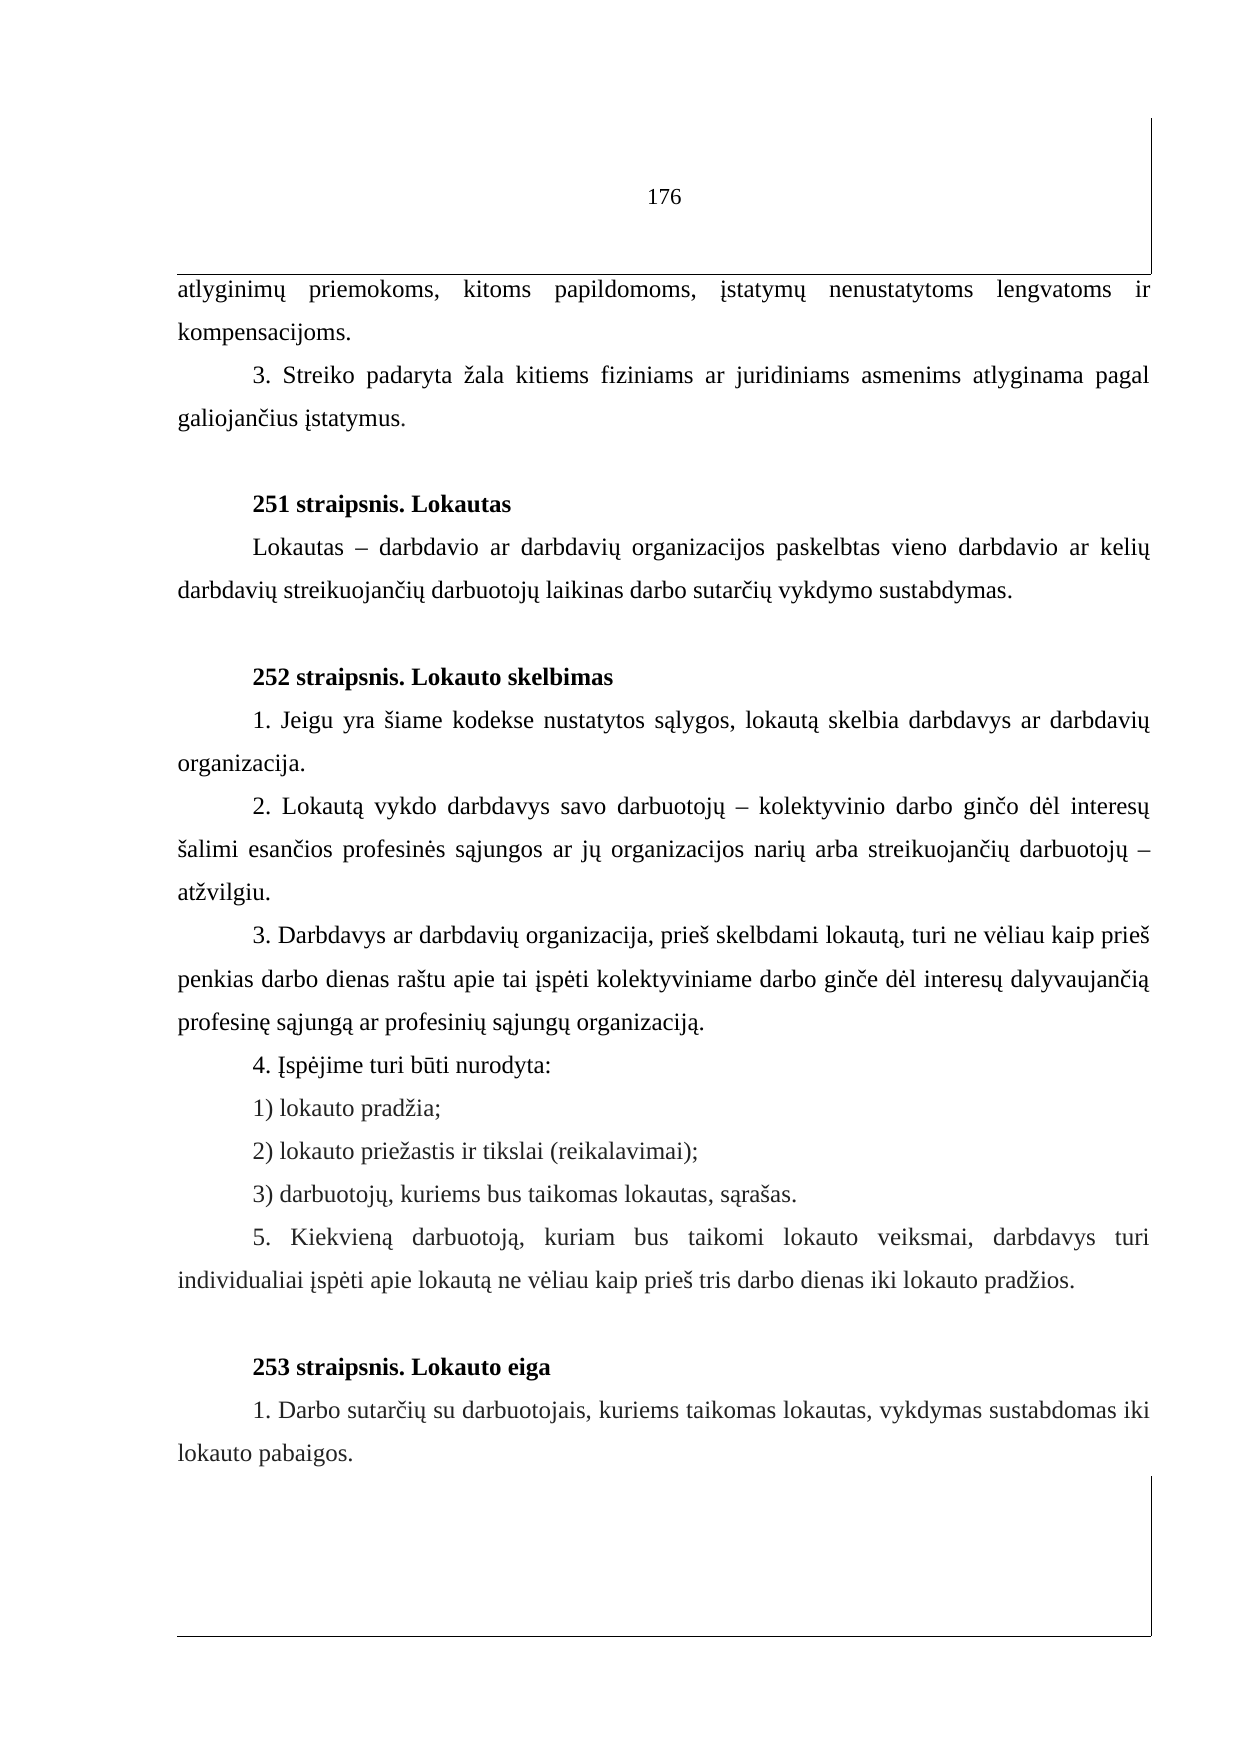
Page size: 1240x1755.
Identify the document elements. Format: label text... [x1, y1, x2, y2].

text Lokautas – darbdavio ar darbdavių organizacijos paskelbtas vieno darbdavio ar kelių darbdavių streikuojančių darbuotojų laikinas darbo sutarčių vykdymo sustabdymas. [177, 532, 1151, 604]
text 252 straipsnis. Lokauto skelbimas [177, 662, 1151, 691]
text 3. Darbdavys ar darbdavių organizacija, prieš skelbdami lokautą, turi ne vėliau kaip prieš penkias darbo dienas raštu apie tai įspėti kolektyviniame darbo ginče dėl interesų dalyvaujančią profesinę sąjungą ar profesinių sąjungų organizaciją. [177, 921, 1151, 1036]
text 251 straipsnis. Lokautas [177, 489, 1151, 518]
text 2) lokauto priežastis ir tikslai (reikalavimai); [177, 1136, 1151, 1165]
text 1. Darbo sutarčių su darbuotojais, kuriems taikomas lokautas, vykdymas sustabdomas iki lokauto pabaigos. [177, 1395, 1151, 1467]
text 3. Streiko padaryta žala kitiems fiziniams ar juridiniams asmenims atlyginama pagal galiojančius įstatymus. [177, 360, 1151, 432]
text 3) darbuotojų, kuriems bus taikomas lokautas, sąrašas. [177, 1179, 1151, 1208]
text 1) lokauto pradžia; [177, 1093, 1151, 1122]
text 1. Jeigu yra šiame kodekse nustatytos sąlygos, lokautą skelbia darbdavys ar darbdavių organizacija. [177, 705, 1151, 777]
text atlyginimų priemokoms, kitoms papildomoms, įstatymų nenustatytoms lengvatoms ir kompensacijoms. [177, 274, 1151, 346]
text 253 straipsnis. Lokauto eiga [177, 1352, 1151, 1381]
text 5. Kiekvieną darbuotoją, kuriam bus taikomi lokauto veiksmai, darbdavys turi individualiai įspėti apie lokautą ne vėliau kaip prieš tris darbo dienas iki lokauto pradžios. [177, 1222, 1151, 1294]
text 4. Įspėjime turi būti nurodyta: [177, 1050, 1151, 1079]
text 2. Lokautą vykdo darbdavys savo darbuotojų – kolektyvinio darbo ginčo dėl interesų šalimi esančios profesinės sąjungos ar jų organizacijos narių arba streikuojančių darbuotojų – atžvilgiu. [177, 791, 1151, 906]
